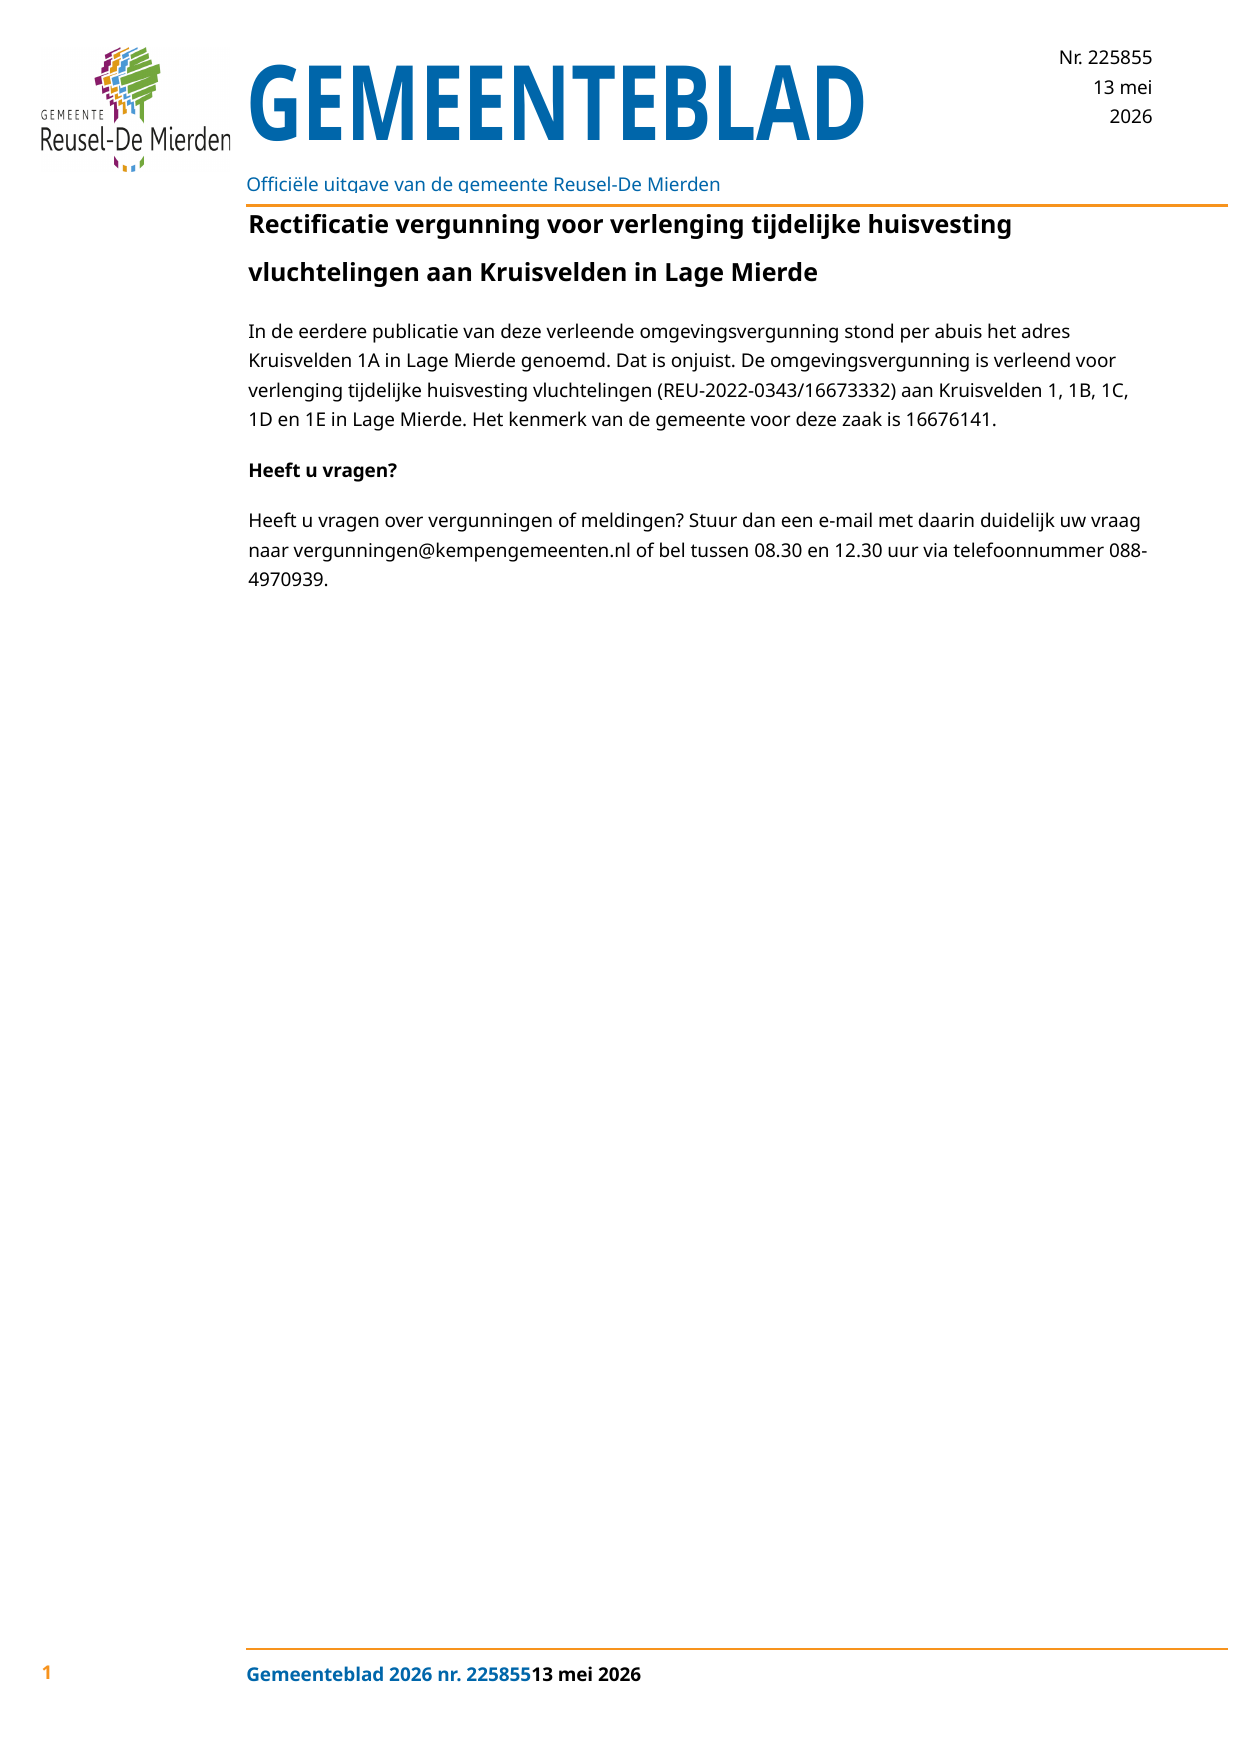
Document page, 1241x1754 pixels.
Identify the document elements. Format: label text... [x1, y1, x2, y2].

text Heeft u vragen? [248, 457, 1152, 483]
text Heeft u vragen over vergunningen of meldingen? Stuur dan een e-mail met daarin duidelijk uw vraag naar vergunningen@kempengemeenten.nl of bel tussen 08.30 en 12.30 uur via telefoonnummer 088-4970939. [248, 507, 1152, 592]
text Rectificatie vergunning voor verlenging tijdelijke huisvesting vluchtelingen aan Kruisvelden in Lage Mierde [248, 207, 1152, 288]
picture [41, 47, 231, 172]
text In de eerdere publicatie van deze verleende omgevingsvergunning stond per abuis het adres Kruisvelden 1A in Lage Mierde genoemd. Dat is onjuist. De omgevingsvergunning is verleend voor verlenging tijdelijke huisvesting vluchtelingen (REU-2022-0343/16673332) aan Kruisvelden 1, 1B, 1C, 1D en 1E in Lage Mierde. Het kenmerk van de gemeente voor deze zaak is 16676141. [248, 318, 1152, 432]
